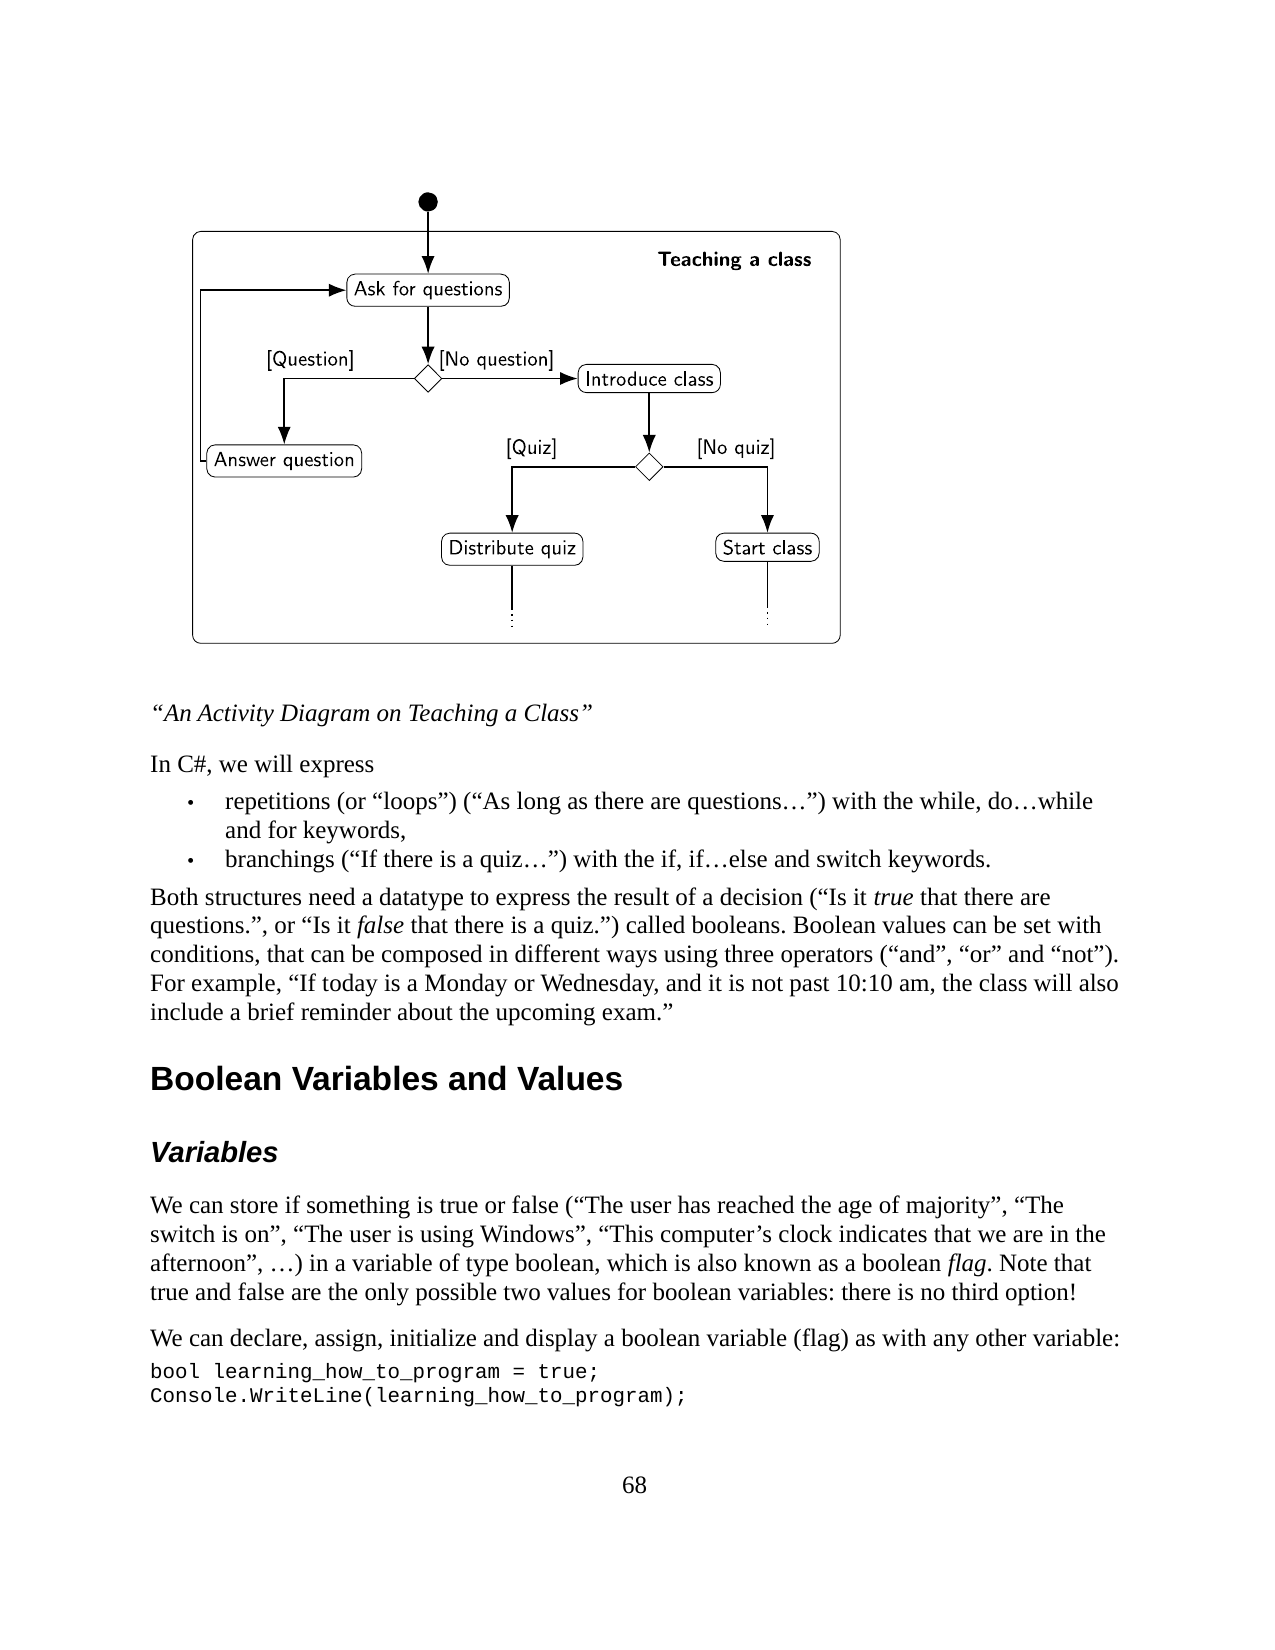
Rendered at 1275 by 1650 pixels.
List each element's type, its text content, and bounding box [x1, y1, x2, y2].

text In C#, we will express [150, 749, 1125, 777]
text Console.WriteLine(learning_how_to_program); [150, 1385, 1125, 1408]
subtitle Boolean Variables and Values [150, 1059, 1125, 1098]
text “An Activity Diagram on Teaching a Class” [150, 698, 1125, 727]
text bool learning_how_to_program = true; [150, 1361, 1125, 1385]
text We can declare, assign, initialize and display a boolean variable (flag) as with any other variable: [150, 1323, 1125, 1352]
list branchings (“If there is a quiz…”) with the if, if…else and switch keywords. [187, 844, 1125, 873]
list repetitions (or “loops”) (“As long as there are questions…”) with the while, do…while and for keywords, [187, 786, 1125, 844]
text Both structures need a datatype to express the result of a decision (“Is it true that there are questions.”, or “Is it false that there is a quiz.”) called booleans. Boolean values can be set with conditions, that can be composed in different ways using three operators (“and”, “or” and “not”). For example, “If today is a Monday or Wednesday, and it is not past 10:10 am, the class will also include a brief reminder about the upcoming exam.” [150, 882, 1125, 1025]
subtitle Variables [150, 1135, 1125, 1169]
text We can store if something is true or false (“The user has reached the age of majority”, “The switch is on”, “The user is using Windows”, “This computer’s clock indicates that we are in the afternoon”, …) in a variable of type boolean, which is also known as a boolean flag. Note that true and false are the only possible two values for boolean variables: there is no third option! [150, 1190, 1125, 1305]
